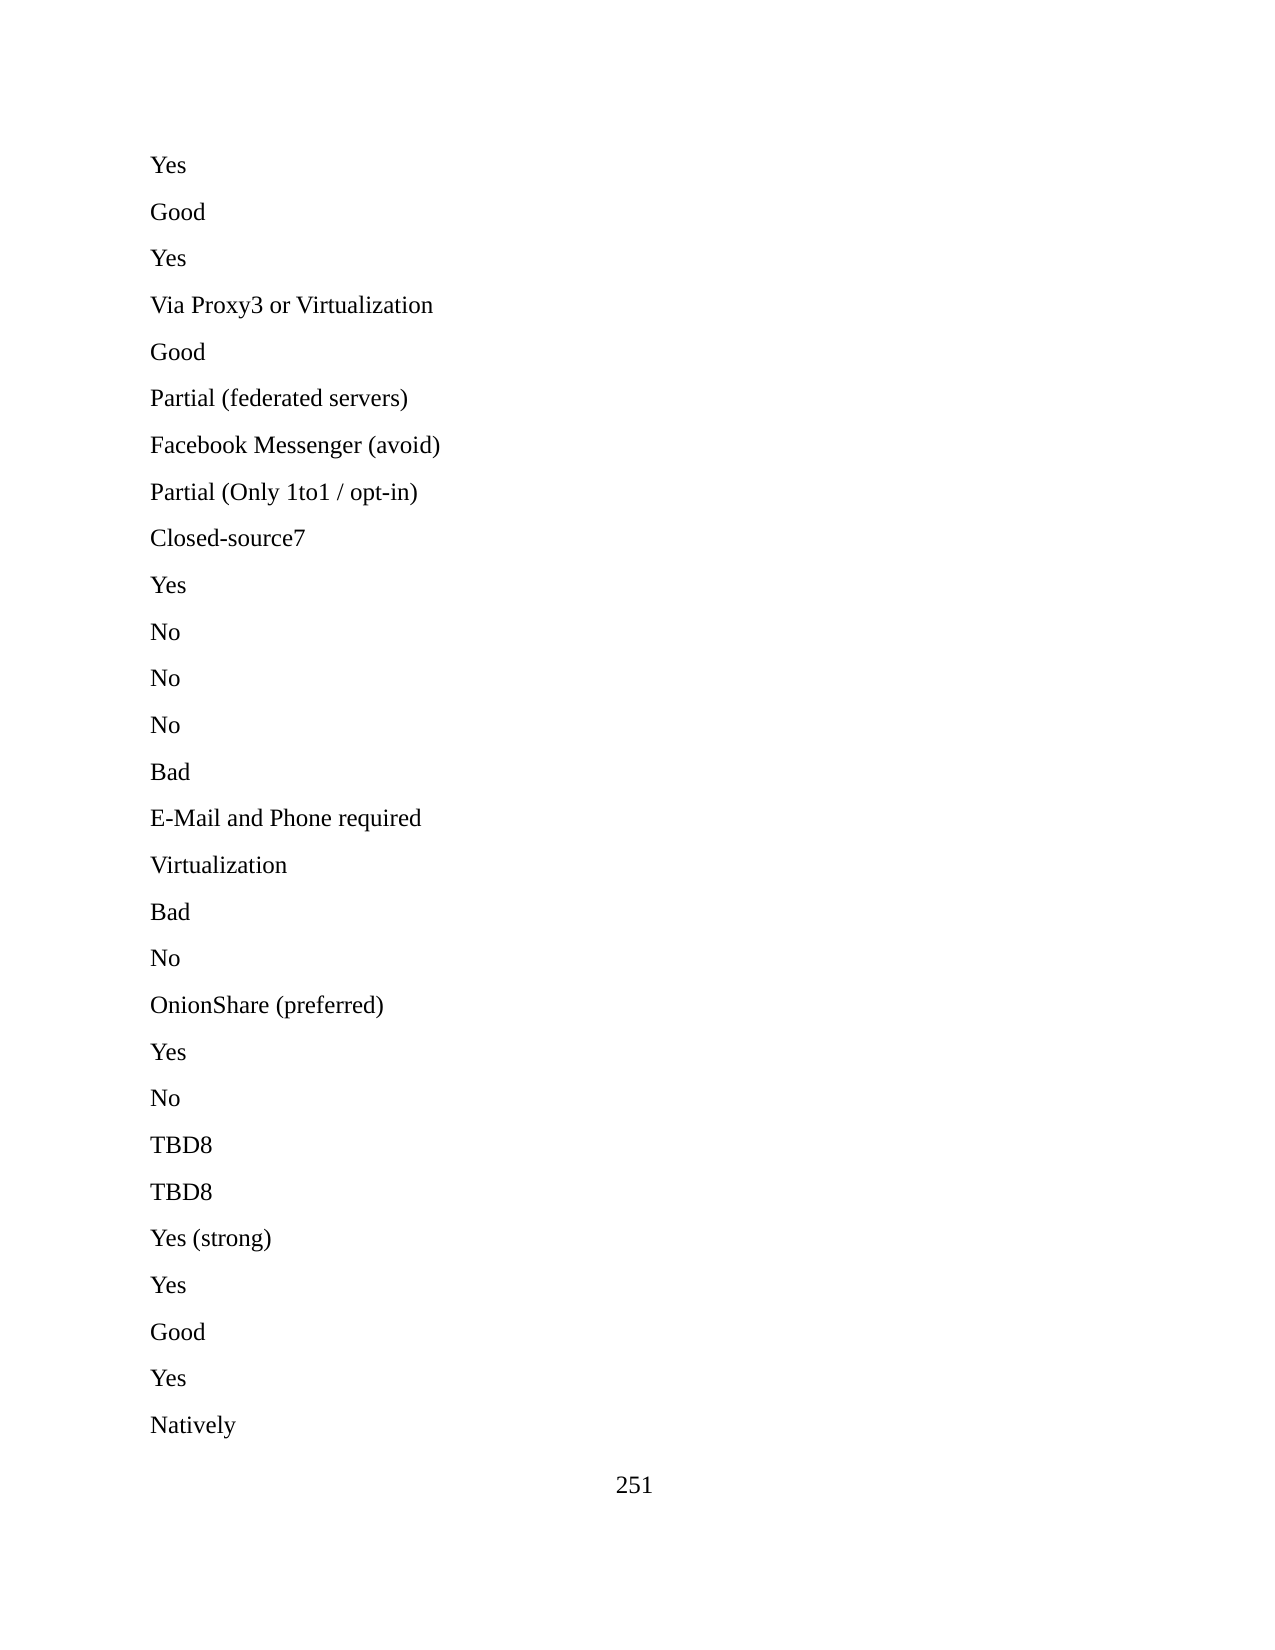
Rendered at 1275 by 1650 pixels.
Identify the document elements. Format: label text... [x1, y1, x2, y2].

text Closed-source7 [150, 523, 1125, 552]
text Bad [150, 757, 1125, 785]
text Yes [150, 150, 1125, 179]
text Yes [150, 570, 1125, 599]
text Yes [150, 1037, 1125, 1065]
text Virtualization [150, 850, 1125, 879]
text Yes (strong) [150, 1223, 1125, 1252]
text Bad [150, 897, 1125, 925]
text TBD8 [150, 1130, 1125, 1159]
text Partial (Only 1to1 / opt-in) [150, 477, 1125, 505]
text Via Proxy3 or Virtualization [150, 290, 1125, 319]
text Yes [150, 1270, 1125, 1299]
text Good [150, 197, 1125, 225]
text No [150, 663, 1125, 692]
text No [150, 943, 1125, 972]
text Natively [150, 1410, 1125, 1439]
text Yes [150, 243, 1125, 272]
text TBD8 [150, 1177, 1125, 1205]
text Good [150, 337, 1125, 365]
text E-Mail and Phone required [150, 803, 1125, 832]
text No [150, 710, 1125, 739]
text Partial (federated servers) [150, 383, 1125, 412]
text Good [150, 1317, 1125, 1345]
text Yes [150, 1363, 1125, 1392]
text No [150, 617, 1125, 645]
text OnionShare (preferred) [150, 990, 1125, 1019]
text Facebook Messenger (avoid) [150, 430, 1125, 459]
text No [150, 1083, 1125, 1112]
